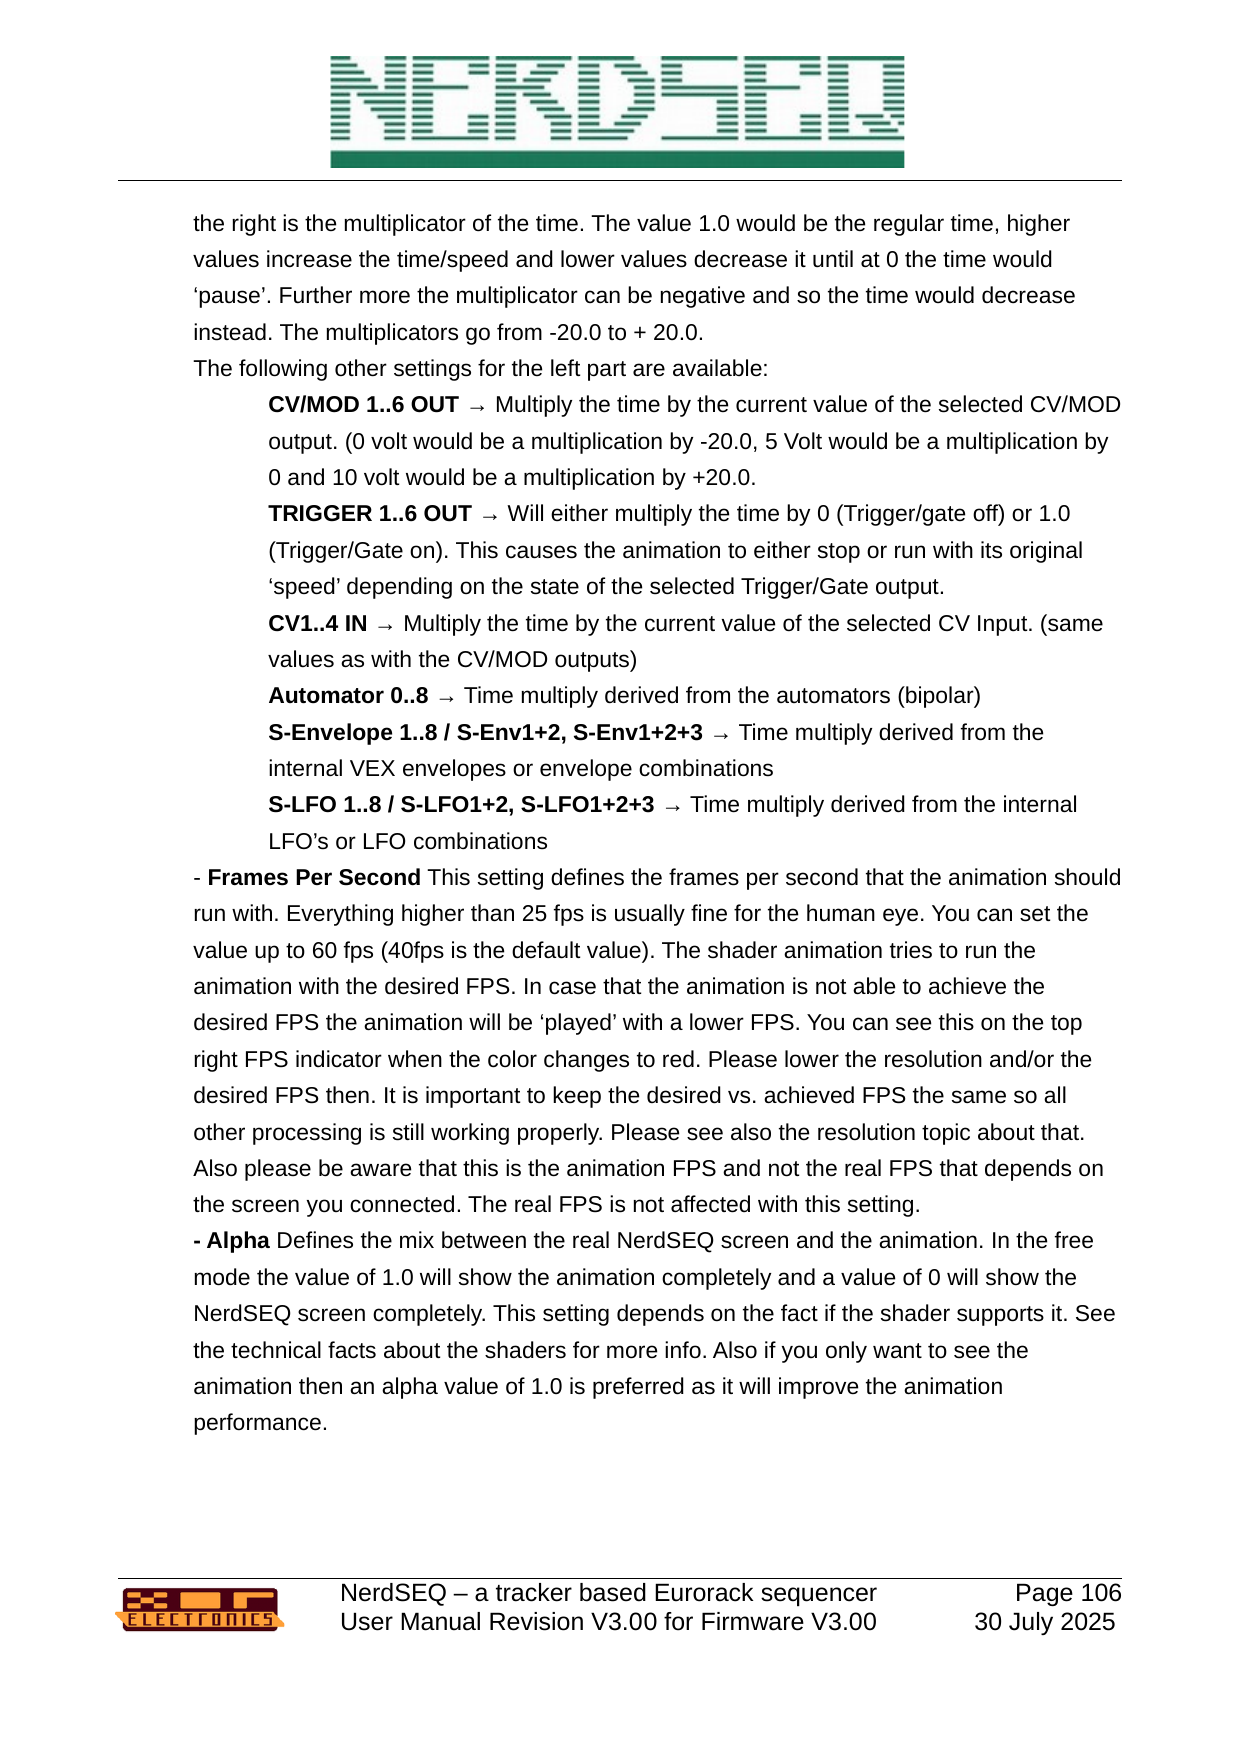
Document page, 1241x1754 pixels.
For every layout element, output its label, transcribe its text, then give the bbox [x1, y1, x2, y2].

text the right is the multiplicator of the time. The value 1.0 would be the regular time, higher values increase the time/speed and lower values decrease it until at 0 the time would ‘pause’. Further more the multiplicator can be negative and so the time would decrease instead. The multiplicators go from -20.0 to + 20.0. [193, 209, 1122, 345]
text TRIGGER 1..6 OUT → Will either multiply the time by 0 (Trigger/gate off) or 1.0 (Trigger/Gate on). This causes the animation to either stop or run with its original ‘speed’ depending on the state of the selected Trigger/Gate output. [268, 500, 1122, 599]
text S-Envelope 1..8 / S-Env1+2, S-Env1+2+3 → Time multiply derived from the internal VEX envelopes or envelope combinations [268, 718, 1122, 781]
text Also please be aware that this is the animation FPS and not the real FPS that depends on the screen you connected. The real FPS is not affected with this setting. [193, 1155, 1122, 1217]
picture [115, 1584, 285, 1634]
text CV/MOD 1..6 OUT → Multiply the time by the current value of the selected CV/MOD output. (0 volt would be a multiplication by -20.0, 5 Volt would be a multiplication by 0 and 10 volt would be a multiplication by +20.0. [268, 391, 1122, 490]
text - Alpha Defines the mix between the real NerdSEQ screen and the animation. In the free mode the value of 1.0 will show the animation completely and a value of 0 will show the NerdSEQ screen completely. This setting depends on the fact if the shader supports it. See the technical facts about the shaders for more info. Also if you only want to see the animation then an alpha value of 1.0 is preferred as it will improve the animation performance. [193, 1227, 1122, 1436]
text - Frames Per Second This setting defines the frames per second that the animation should run with. Everything higher than 25 fps is usually fine for the human eye. You can set the value up to 60 fps (40fps is the default value). The shader animation tries to run the animation with the desired FPS. In case that the animation is not able to achieve the desired FPS the animation will be ‘played’ with a lower FPS. You can see this on the top right FPS indicator when the color changes to red. Please lower the resolution and/or the desired FPS then. It is important to keep the desired vs. achieved FPS the same so all other processing is still working properly. Please see also the resolution topic about that. [193, 864, 1122, 1145]
text CV1..4 IN → Multiply the time by the current value of the selected CV Input. (same values as with the CV/MOD outputs) [268, 609, 1122, 672]
text The following other settings for the left part are available: [193, 355, 1122, 381]
text S-LFO 1..8 / S-LFO1+2, S-LFO1+2+3 → Time multiply derived from the internal LFO’s or LFO combinations [268, 791, 1122, 854]
text Automator 0..8 → Time multiply derived from the automators (bipolar) [268, 682, 1122, 708]
picture [330, 56, 905, 168]
